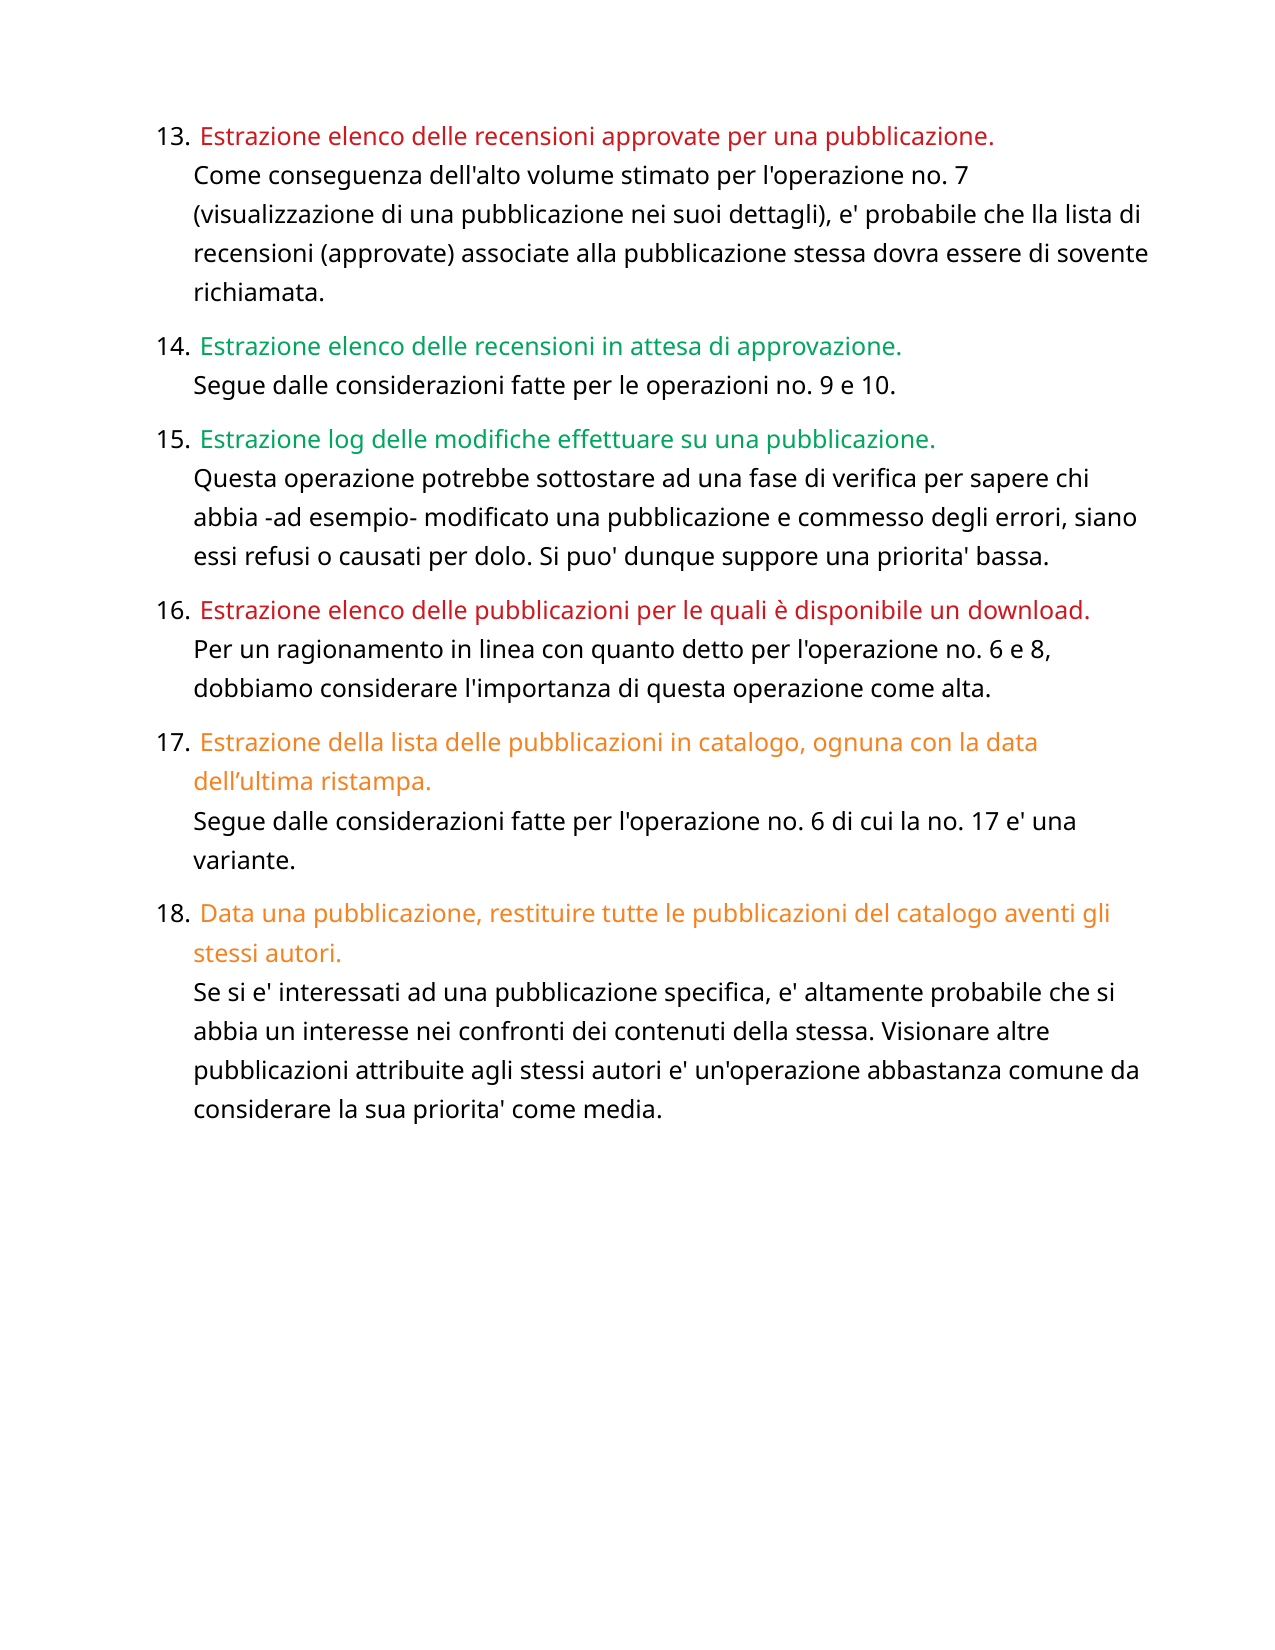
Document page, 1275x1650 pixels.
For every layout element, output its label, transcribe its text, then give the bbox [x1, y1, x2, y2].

list Estrazione della lista delle pubblicazioni in catalogo, ognuna con la data dell’ultima ristampa. Segue dalle considerazioni fatte per l'operazione no. 6 di cui la no. 17 e' una variante. [156, 725, 1157, 876]
list Data una pubblicazione, restituire tutte le pubblicazioni del catalogo aventi gli stessi autori. Se si e' interessati ad una pubblicazione specifica, e' altamente probabile che si abbia un interesse nei confronti dei contenuti della stessa. Visionare altre pubblicazioni attribuite agli stessi autori e' un'operazione abbastanza comune da considerare la sua priorita' come media. [156, 896, 1157, 1126]
list Estrazione elenco delle recensioni approvate per una pubblicazione. Come conseguenza dell'alto volume stimato per l'operazione no. 7 (visualizzazione di una pubblicazione nei suoi dettagli), e' probabile che lla lista di recensioni (approvate) associate alla pubblicazione stessa dovra essere di sovente richiamata. [156, 118, 1157, 309]
list Estrazione elenco delle recensioni in attesa di approvazione. Segue dalle considerazioni fatte per le operazioni no. 9 e 10. [156, 328, 1157, 402]
list Estrazione elenco delle pubblicazioni per le quali è disponibile un download. Per un ragionamento in linea con quanto detto per l'operazione no. 6 e 8, dobbiamo considerare l'importanza di questa operazione come alta. [156, 593, 1157, 705]
list Estrazione log delle modifiche effettuare su una pubblicazione. Questa operazione potrebbe sottostare ad una fase di verifica per sapere chi abbia -ad esempio- modificato una pubblicazione e commesso degli errori, siano essi refusi o causati per dolo. Si puo' dunque suppore una priorita' bassa. [156, 421, 1157, 573]
